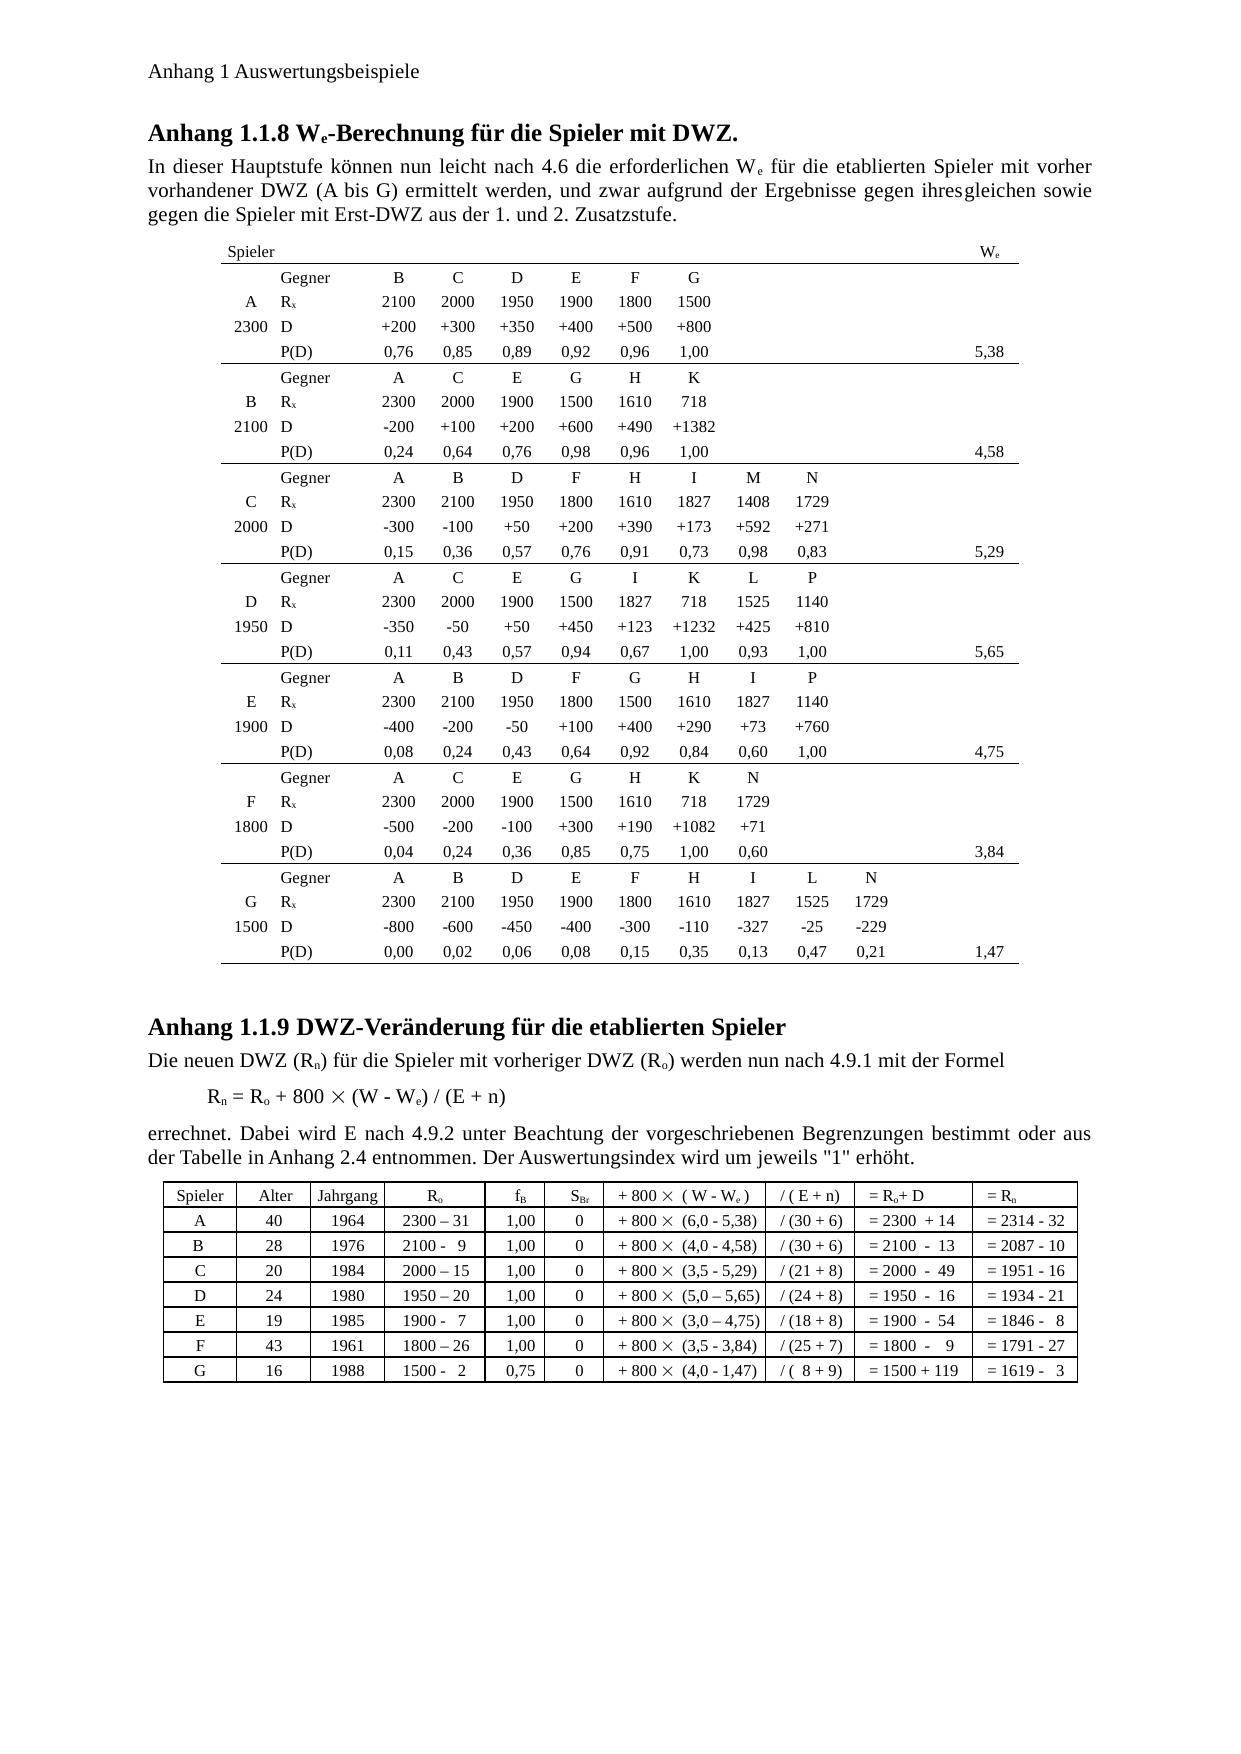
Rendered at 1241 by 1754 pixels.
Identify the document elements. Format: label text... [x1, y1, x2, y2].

table_cell 1,00 [486, 1308, 544, 1331]
table_cell = 2100 - 13 [855, 1233, 972, 1256]
table_cell 1,00 [486, 1283, 544, 1306]
table_cell 1,00 [486, 1233, 544, 1256]
table_cell [783, 438, 842, 463]
table_cell [221, 464, 280, 488]
table_header [842, 238, 901, 263]
table_cell [842, 313, 901, 338]
table_cell A [164, 1208, 236, 1231]
table_cell D [487, 464, 546, 488]
table_cell C [428, 564, 487, 588]
table_cell 40 [237, 1208, 310, 1231]
table_cell 28 [237, 1233, 310, 1256]
table_cell 0,98 [546, 438, 605, 463]
table_cell G [546, 764, 605, 788]
table_cell 2300 [369, 488, 428, 513]
table_cell A [369, 464, 428, 488]
table_cell 1,00 [486, 1208, 544, 1231]
table_cell 1900 [546, 888, 605, 913]
table_cell [901, 513, 960, 538]
table_cell [960, 864, 1019, 888]
table_cell Gegner [280, 764, 369, 788]
table_cell -800 [369, 913, 428, 938]
table_cell 1985 [311, 1308, 384, 1331]
table_cell +592 [724, 513, 782, 538]
table_cell I [724, 664, 782, 688]
table_cell / ( 8 + 9) [766, 1358, 854, 1381]
table_cell N [724, 764, 782, 788]
table_cell 2300 – 31 [385, 1208, 484, 1231]
table_cell [783, 413, 842, 438]
table_cell [901, 288, 960, 313]
table_cell [960, 713, 1019, 738]
table_cell 0,96 [605, 338, 664, 363]
table_cell [901, 313, 960, 338]
table_cell D [164, 1283, 236, 1306]
table_cell +200 [369, 313, 428, 338]
table_cell -350 [369, 613, 428, 638]
table_cell -229 [842, 913, 901, 938]
table_cell 0,13 [724, 938, 782, 963]
table_cell [842, 538, 901, 563]
table_cell 1950 [487, 688, 546, 713]
table_cell [783, 813, 842, 838]
table_cell +290 [664, 713, 723, 738]
table_cell 0 [545, 1233, 603, 1256]
table_cell 0,60 [724, 838, 782, 863]
table_cell P(D) [280, 538, 369, 563]
table_cell Gegner [280, 564, 369, 588]
table_cell 1408 [724, 488, 782, 513]
table_cell 0,57 [487, 538, 546, 563]
table_cell [842, 664, 901, 688]
table_cell 0,84 [664, 738, 723, 763]
table_header [724, 238, 782, 263]
table_cell = 1500 + 119 [855, 1358, 972, 1381]
table_cell 2300 [369, 788, 428, 813]
table_cell [842, 488, 901, 513]
table_cell [901, 864, 960, 888]
table_cell K [664, 564, 723, 588]
table_cell +500 [605, 313, 664, 338]
table_cell D [487, 864, 546, 888]
table_cell 1964 [311, 1208, 384, 1231]
table_cell 1,00 [486, 1333, 544, 1356]
table_cell -500 [369, 813, 428, 838]
table_cell 0,76 [487, 438, 546, 463]
table_cell +425 [724, 613, 782, 638]
table_cell 2100 [428, 888, 487, 913]
table_cell [960, 464, 1019, 488]
table_header [280, 238, 369, 263]
table_cell B [428, 464, 487, 488]
table_cell +100 [546, 713, 605, 738]
table_cell [724, 313, 782, 338]
table_cell = 1950 - 16 [855, 1283, 972, 1306]
table_cell +100 [428, 413, 487, 438]
table_cell 0,24 [428, 838, 487, 863]
table_header We [960, 238, 1019, 263]
table_cell [960, 913, 1019, 938]
table_cell F [605, 864, 664, 888]
table_header / ( E + n) [766, 1183, 854, 1206]
table_cell 1900 [487, 788, 546, 813]
table_cell 2300 [369, 688, 428, 713]
table_cell E [221, 688, 280, 713]
table_cell 1,00 [664, 338, 723, 363]
table_cell +200 [487, 413, 546, 438]
table_cell 2300 [369, 888, 428, 913]
table_cell P(D) [280, 638, 369, 663]
table_cell 0,93 [724, 638, 782, 663]
table_cell +800 [664, 313, 723, 338]
table_cell G [664, 264, 723, 288]
table_cell 1500 [546, 588, 605, 613]
table_cell [783, 364, 842, 388]
table_cell -450 [487, 913, 546, 938]
table_cell 0,89 [487, 338, 546, 363]
table_cell F [546, 464, 605, 488]
table_cell / (30 + 6) [766, 1208, 854, 1231]
table_cell G [546, 364, 605, 388]
table_cell E [487, 764, 546, 788]
table_cell [842, 438, 901, 463]
table_cell 0,98 [724, 538, 782, 563]
table_cell [960, 388, 1019, 413]
table_cell = 1619 - 3 [973, 1358, 1077, 1381]
table_header [369, 238, 428, 263]
table_cell 0,75 [486, 1358, 544, 1381]
table_cell [901, 638, 960, 663]
table_cell 0,04 [369, 838, 428, 863]
table_cell 1900 [221, 713, 280, 738]
table_cell -200 [369, 413, 428, 438]
table_cell A [369, 664, 428, 688]
table_cell 1900 [546, 288, 605, 313]
table_cell 0,36 [428, 538, 487, 563]
table_cell F [546, 664, 605, 688]
table_cell E [487, 564, 546, 588]
table_cell P(D) [280, 838, 369, 863]
table_cell [842, 838, 901, 863]
table_cell D [487, 664, 546, 688]
table_cell A [369, 364, 428, 388]
table_cell [901, 264, 960, 288]
table_cell A [221, 288, 280, 313]
table_cell [221, 364, 280, 388]
table_cell 2000 [428, 288, 487, 313]
table_cell [842, 638, 901, 663]
table_cell 1827 [605, 588, 664, 613]
table_cell [842, 764, 901, 788]
table_cell +200 [546, 513, 605, 538]
table_cell Rx [280, 488, 369, 513]
table_cell +400 [546, 313, 605, 338]
table_cell [783, 764, 842, 788]
table_cell [221, 938, 280, 963]
table_cell [901, 364, 960, 388]
table_header [901, 238, 960, 263]
table_cell + 800  (4,0 - 4,58) [604, 1233, 765, 1256]
table_cell = 2087 - 10 [973, 1233, 1077, 1256]
table_cell [901, 788, 960, 813]
table_cell +71 [724, 813, 782, 838]
table_cell P(D) [280, 738, 369, 763]
table_cell [901, 464, 960, 488]
table_cell +600 [546, 413, 605, 438]
table_cell -600 [428, 913, 487, 938]
table_cell 1,47 [960, 938, 1019, 963]
table_cell 1800 [546, 688, 605, 713]
table_cell E [546, 264, 605, 288]
table_cell = 1951 - 16 [973, 1258, 1077, 1281]
table_cell [221, 438, 280, 463]
table_cell [842, 813, 901, 838]
table_cell [901, 913, 960, 938]
table_cell / (25 + 7) [766, 1333, 854, 1356]
table_cell 5,29 [960, 538, 1019, 563]
table_cell [901, 813, 960, 838]
table_cell = 1846 - 8 [973, 1308, 1077, 1331]
table_cell [221, 664, 280, 688]
table_cell 0,47 [783, 938, 842, 963]
table_cell C [428, 364, 487, 388]
table_cell [901, 688, 960, 713]
table_cell [783, 288, 842, 313]
table_cell 19 [237, 1308, 310, 1331]
table_cell -200 [428, 713, 487, 738]
table_cell P [783, 564, 842, 588]
table_cell [960, 764, 1019, 788]
table_cell 0,43 [487, 738, 546, 763]
table_cell H [664, 664, 723, 688]
table_cell E [487, 364, 546, 388]
table_cell = 1800 - 9 [855, 1333, 972, 1356]
table_cell A [369, 864, 428, 888]
table_cell 2100 [221, 413, 280, 438]
table_cell [221, 838, 280, 863]
table_cell -50 [428, 613, 487, 638]
table_cell 0,08 [546, 938, 605, 963]
table_cell Gegner [280, 464, 369, 488]
table_header [428, 238, 487, 263]
table_cell +350 [487, 313, 546, 338]
table_cell 1984 [311, 1258, 384, 1281]
table_cell +1232 [664, 613, 723, 638]
table_cell 2000 – 15 [385, 1258, 484, 1281]
table_cell H [664, 864, 723, 888]
table_cell D [280, 813, 369, 838]
table_cell F [605, 264, 664, 288]
table_cell / (18 + 8) [766, 1308, 854, 1331]
table_cell 1,00 [783, 638, 842, 663]
subtitle Anhang 1.1.8 We-Berechnung für die Spieler mit DWZ. [148, 118, 1092, 147]
table_cell 0,75 [605, 838, 664, 863]
table_cell D [280, 613, 369, 638]
table_header Alter [237, 1183, 310, 1206]
table_cell 0,15 [605, 938, 664, 963]
table_cell Gegner [280, 364, 369, 388]
table_cell Rx [280, 288, 369, 313]
table_cell A [369, 564, 428, 588]
table_cell [901, 838, 960, 863]
table_cell 2000 [428, 788, 487, 813]
table_cell 1800 [605, 888, 664, 913]
table_cell 0,60 [724, 738, 782, 763]
table_cell 24 [237, 1283, 310, 1306]
table_cell / (30 + 6) [766, 1233, 854, 1256]
table_cell 1,00 [664, 638, 723, 663]
table_cell +490 [605, 413, 664, 438]
table_cell 0,64 [546, 738, 605, 763]
table_cell 0,00 [369, 938, 428, 963]
table_cell B [221, 388, 280, 413]
table_cell 1140 [783, 588, 842, 613]
table_cell + 800  (4,0 - 1,47) [604, 1358, 765, 1381]
table_cell I [724, 864, 782, 888]
table_cell [901, 488, 960, 513]
table_cell +73 [724, 713, 782, 738]
table_cell 0,57 [487, 638, 546, 663]
table_cell G [164, 1358, 236, 1381]
table_cell F [221, 788, 280, 813]
table_cell 1729 [783, 488, 842, 513]
table_cell [960, 488, 1019, 513]
table_cell 0,73 [664, 538, 723, 563]
table_cell 1827 [664, 488, 723, 513]
table_cell +1382 [664, 413, 723, 438]
table_cell 0,11 [369, 638, 428, 663]
table_cell [842, 413, 901, 438]
table_cell [901, 564, 960, 588]
table_cell B [164, 1233, 236, 1256]
table_cell P(D) [280, 338, 369, 363]
table_cell 1950 – 20 [385, 1283, 484, 1306]
table_cell 718 [664, 788, 723, 813]
table_cell 1980 [311, 1283, 384, 1306]
table_cell H [605, 364, 664, 388]
table_cell [901, 664, 960, 688]
table_cell 1,00 [486, 1258, 544, 1281]
table_header = Ro+ D [855, 1183, 972, 1206]
table_cell 0,96 [605, 438, 664, 463]
table_cell -50 [487, 713, 546, 738]
table_cell = 1934 - 21 [973, 1283, 1077, 1306]
table_cell 1800 [221, 813, 280, 838]
table_cell [221, 538, 280, 563]
table_cell D [280, 313, 369, 338]
table_header [605, 238, 664, 263]
table_cell P [783, 664, 842, 688]
table_cell E [164, 1308, 236, 1331]
table_cell [783, 388, 842, 413]
table_header [664, 238, 723, 263]
table_cell 0,91 [605, 538, 664, 563]
table_cell + 800  (3,5 - 5,29) [604, 1258, 765, 1281]
table_cell C [164, 1258, 236, 1281]
table_cell 16 [237, 1358, 310, 1381]
table_cell [901, 413, 960, 438]
table_cell -25 [783, 913, 842, 938]
table_cell 2100 - 9 [385, 1233, 484, 1256]
table_header Spieler [221, 238, 280, 263]
table_cell [783, 788, 842, 813]
table_cell G [546, 564, 605, 588]
table_cell C [221, 488, 280, 513]
table_cell [901, 888, 960, 913]
table_cell D [280, 913, 369, 938]
text Rn = Ro + 800  (W - We) / (E + n) [207, 1084, 1092, 1108]
table_cell [901, 388, 960, 413]
table_cell [960, 613, 1019, 638]
table_cell [724, 388, 782, 413]
table_cell 1800 [605, 288, 664, 313]
table_cell P(D) [280, 938, 369, 963]
table_cell 1900 [487, 388, 546, 413]
table_cell 2100 [369, 288, 428, 313]
table_header [783, 238, 842, 263]
table_cell + 800  (3,5 - 3,84) [604, 1333, 765, 1356]
table_cell 1800 – 26 [385, 1333, 484, 1356]
table_cell Rx [280, 888, 369, 913]
table_cell 0 [545, 1258, 603, 1281]
table_cell [901, 338, 960, 363]
table_header [487, 238, 546, 263]
table_cell [901, 764, 960, 788]
table_cell 0 [545, 1283, 603, 1306]
table_cell [842, 713, 901, 738]
table_cell [221, 338, 280, 363]
table_cell D [280, 713, 369, 738]
table_cell K [664, 764, 723, 788]
table_cell [842, 613, 901, 638]
table_cell [842, 464, 901, 488]
table_cell 1729 [842, 888, 901, 913]
table_cell 0,21 [842, 938, 901, 963]
table_cell B [369, 264, 428, 288]
table_cell [960, 288, 1019, 313]
table_cell Rx [280, 788, 369, 813]
table_cell 1,00 [664, 438, 723, 463]
text Die neuen DWZ (Rn) für die Spieler mit vorheriger DWZ (Ro) werden nun nach 4.9.1 mit der Formel [148, 1048, 1092, 1072]
table_cell 0,35 [664, 938, 723, 963]
table_cell +300 [428, 313, 487, 338]
table_cell 0,02 [428, 938, 487, 963]
table_cell -300 [369, 513, 428, 538]
table_cell 1525 [783, 888, 842, 913]
table_cell = 2314 - 32 [973, 1208, 1077, 1231]
table_cell 2100 [428, 488, 487, 513]
table_cell 0 [545, 1308, 603, 1331]
table_cell D [221, 588, 280, 613]
table_cell [783, 264, 842, 288]
table_cell 1500 - 2 [385, 1358, 484, 1381]
table_cell [960, 664, 1019, 688]
table_cell [960, 564, 1019, 588]
table_cell Rx [280, 388, 369, 413]
table_cell +190 [605, 813, 664, 838]
table_cell I [664, 464, 723, 488]
table_header Ro [385, 1183, 484, 1206]
table_cell 718 [664, 588, 723, 613]
table_cell 0,83 [783, 538, 842, 563]
table_cell + 800  (6,0 - 5,38) [604, 1208, 765, 1231]
table_cell +810 [783, 613, 842, 638]
table_cell L [724, 564, 782, 588]
table_cell [724, 338, 782, 363]
table_cell 0,92 [605, 738, 664, 763]
table_cell -400 [546, 913, 605, 938]
table_cell -327 [724, 913, 782, 938]
table_cell D [280, 413, 369, 438]
table_cell 5,65 [960, 638, 1019, 663]
table_cell 0,94 [546, 638, 605, 663]
table_cell [960, 888, 1019, 913]
table_cell [783, 838, 842, 863]
table_cell [901, 613, 960, 638]
table_header = Rn [973, 1183, 1077, 1206]
table_cell G [221, 888, 280, 913]
table_cell [842, 513, 901, 538]
table_cell 1,00 [783, 738, 842, 763]
table_cell = 1791 - 27 [973, 1333, 1077, 1356]
table_cell 1610 [664, 688, 723, 713]
table_cell 1827 [724, 888, 782, 913]
table_cell 0,24 [428, 738, 487, 763]
table_cell [842, 688, 901, 713]
table_cell 3,84 [960, 838, 1019, 863]
table_cell +50 [487, 613, 546, 638]
table_cell C [428, 264, 487, 288]
table_cell 1610 [605, 788, 664, 813]
table_cell 0,08 [369, 738, 428, 763]
table_cell 0,36 [487, 838, 546, 863]
table_cell N [842, 864, 901, 888]
table_cell 0,15 [369, 538, 428, 563]
table_cell 4,58 [960, 438, 1019, 463]
table_cell [960, 413, 1019, 438]
table_cell 0 [545, 1208, 603, 1231]
table_cell [842, 388, 901, 413]
table_cell -300 [605, 913, 664, 938]
text errechnet. Dabei wird E nach 4.9.2 unter Beachtung der vorgeschriebenen Begrenzungen bestimmt oder aus der Tabelle in Anhang 2.4 entnommen. Der Auswertungsindex wird um jeweils "1" erhöht. [148, 1121, 1092, 1169]
table_cell +390 [605, 513, 664, 538]
table_cell 1729 [724, 788, 782, 813]
table_cell 2000 [221, 513, 280, 538]
table_cell D [487, 264, 546, 288]
table_cell [901, 738, 960, 763]
table_cell 20 [237, 1258, 310, 1281]
table_cell Gegner [280, 664, 369, 688]
table_cell [724, 264, 782, 288]
table_cell [842, 564, 901, 588]
table_cell / (21 + 8) [766, 1258, 854, 1281]
table_cell [901, 938, 960, 963]
table_cell 1500 [605, 688, 664, 713]
table_cell = 2300 + 14 [855, 1208, 972, 1231]
table_header Jahrgang [311, 1183, 384, 1206]
table_cell [724, 438, 782, 463]
table_cell 718 [664, 388, 723, 413]
table_cell / (24 + 8) [766, 1283, 854, 1306]
table_cell N [783, 464, 842, 488]
table_cell 2000 [428, 588, 487, 613]
table_cell [842, 338, 901, 363]
table_cell [960, 513, 1019, 538]
table_cell F [164, 1333, 236, 1356]
table_cell 1961 [311, 1333, 384, 1356]
table_cell -400 [369, 713, 428, 738]
table_cell [842, 588, 901, 613]
table_cell 1,00 [664, 838, 723, 863]
table_cell 43 [237, 1333, 310, 1356]
table_cell [842, 364, 901, 388]
table_cell 1988 [311, 1358, 384, 1381]
table_cell [221, 264, 280, 288]
table_cell 1827 [724, 688, 782, 713]
table_cell [960, 788, 1019, 813]
table_header + 800  ( W - We ) [604, 1183, 765, 1206]
table_cell +1082 [664, 813, 723, 838]
table_cell 1950 [487, 488, 546, 513]
table_cell 2000 [428, 388, 487, 413]
table_cell 1950 [221, 613, 280, 638]
table_cell 1900 - 7 [385, 1308, 484, 1331]
table_cell 0,06 [487, 938, 546, 963]
subtitle Anhang 1.1.9 DWZ-Veränderung für die etablierten Spieler [148, 1012, 1092, 1041]
table_cell 4,75 [960, 738, 1019, 763]
table_cell 1800 [546, 488, 605, 513]
table_cell [960, 688, 1019, 713]
table_cell -200 [428, 813, 487, 838]
table_cell 1610 [664, 888, 723, 913]
table_cell P(D) [280, 438, 369, 463]
table_cell +450 [546, 613, 605, 638]
table_cell +271 [783, 513, 842, 538]
table_cell 0,24 [369, 438, 428, 463]
table_cell 5,38 [960, 338, 1019, 363]
table_cell 1500 [546, 788, 605, 813]
table_cell 1950 [487, 288, 546, 313]
table_header fB [486, 1183, 544, 1206]
table_cell I [605, 564, 664, 588]
table_cell [901, 438, 960, 463]
table_cell 1500 [221, 913, 280, 938]
table_cell 0,76 [369, 338, 428, 363]
table_cell H [605, 764, 664, 788]
table_cell Gegner [280, 264, 369, 288]
table_cell +300 [546, 813, 605, 838]
table_cell + 800  (5,0 – 5,65) [604, 1283, 765, 1306]
table_cell -100 [487, 813, 546, 838]
table_cell 1610 [605, 388, 664, 413]
table_cell [842, 788, 901, 813]
table_header [546, 238, 605, 263]
table_cell Gegner [280, 864, 369, 888]
table_cell [842, 738, 901, 763]
table_cell [842, 288, 901, 313]
table_cell 1950 [487, 888, 546, 913]
table_cell 2300 [369, 588, 428, 613]
table_header SBr [545, 1183, 603, 1206]
table_cell 0,76 [546, 538, 605, 563]
table_cell C [428, 764, 487, 788]
table_cell [221, 638, 280, 663]
table_cell = 1900 - 54 [855, 1308, 972, 1331]
table_cell 2300 [221, 313, 280, 338]
table_cell 0,92 [546, 338, 605, 363]
table_cell [724, 288, 782, 313]
table_cell A [369, 764, 428, 788]
table_cell [783, 313, 842, 338]
table_cell 1140 [783, 688, 842, 713]
table_cell [221, 864, 280, 888]
table_cell [221, 738, 280, 763]
table_cell 1500 [546, 388, 605, 413]
table_cell Rx [280, 588, 369, 613]
table_cell +400 [605, 713, 664, 738]
table_cell 1900 [487, 588, 546, 613]
table_cell [724, 413, 782, 438]
table_cell E [546, 864, 605, 888]
table_cell [960, 264, 1019, 288]
table_header Spieler [164, 1183, 236, 1206]
table_cell -100 [428, 513, 487, 538]
table_cell +173 [664, 513, 723, 538]
table_cell B [428, 864, 487, 888]
table_cell 1500 [664, 288, 723, 313]
table_cell [221, 564, 280, 588]
table_cell 0,67 [605, 638, 664, 663]
table_cell 0 [545, 1358, 603, 1381]
table_cell [901, 538, 960, 563]
table_cell 1525 [724, 588, 782, 613]
table_cell -110 [664, 913, 723, 938]
text In dieser Hauptstufe können nun leicht nach 4.6 die erforderlichen We für die etablierten Spieler mit vorher vor­handener DWZ (A bis G) ermittelt werden, und zwar aufgrund der Ergebnisse gegen ihres­gleichen sowie gegen die Spieler mit Erst-DWZ aus der 1. und 2. Zusatzstufe. [148, 153, 1092, 226]
table_cell 0 [545, 1333, 603, 1356]
table_cell 0,43 [428, 638, 487, 663]
table_cell H [605, 464, 664, 488]
table_cell [221, 764, 280, 788]
table_cell Rx [280, 688, 369, 713]
table_cell = 2000 - 49 [855, 1258, 972, 1281]
table_cell [783, 338, 842, 363]
table_cell K [664, 364, 723, 388]
table_cell G [605, 664, 664, 688]
table_cell +123 [605, 613, 664, 638]
table_cell [960, 364, 1019, 388]
table_cell D [280, 513, 369, 538]
table_cell 0,85 [546, 838, 605, 863]
table_cell [724, 364, 782, 388]
table_cell [960, 313, 1019, 338]
table_cell B [428, 664, 487, 688]
table_cell [842, 264, 901, 288]
table_cell [960, 813, 1019, 838]
table_cell 1976 [311, 1233, 384, 1256]
table_cell 2100 [428, 688, 487, 713]
table_cell [960, 588, 1019, 613]
table_cell +760 [783, 713, 842, 738]
table_cell [901, 713, 960, 738]
table_cell +50 [487, 513, 546, 538]
table_cell M [724, 464, 782, 488]
table_cell 1610 [605, 488, 664, 513]
table_cell L [783, 864, 842, 888]
table_cell 0,64 [428, 438, 487, 463]
table_cell [901, 588, 960, 613]
table_cell 0,85 [428, 338, 487, 363]
table_cell + 800  (3,0 – 4,75) [604, 1308, 765, 1331]
table_cell 2300 [369, 388, 428, 413]
